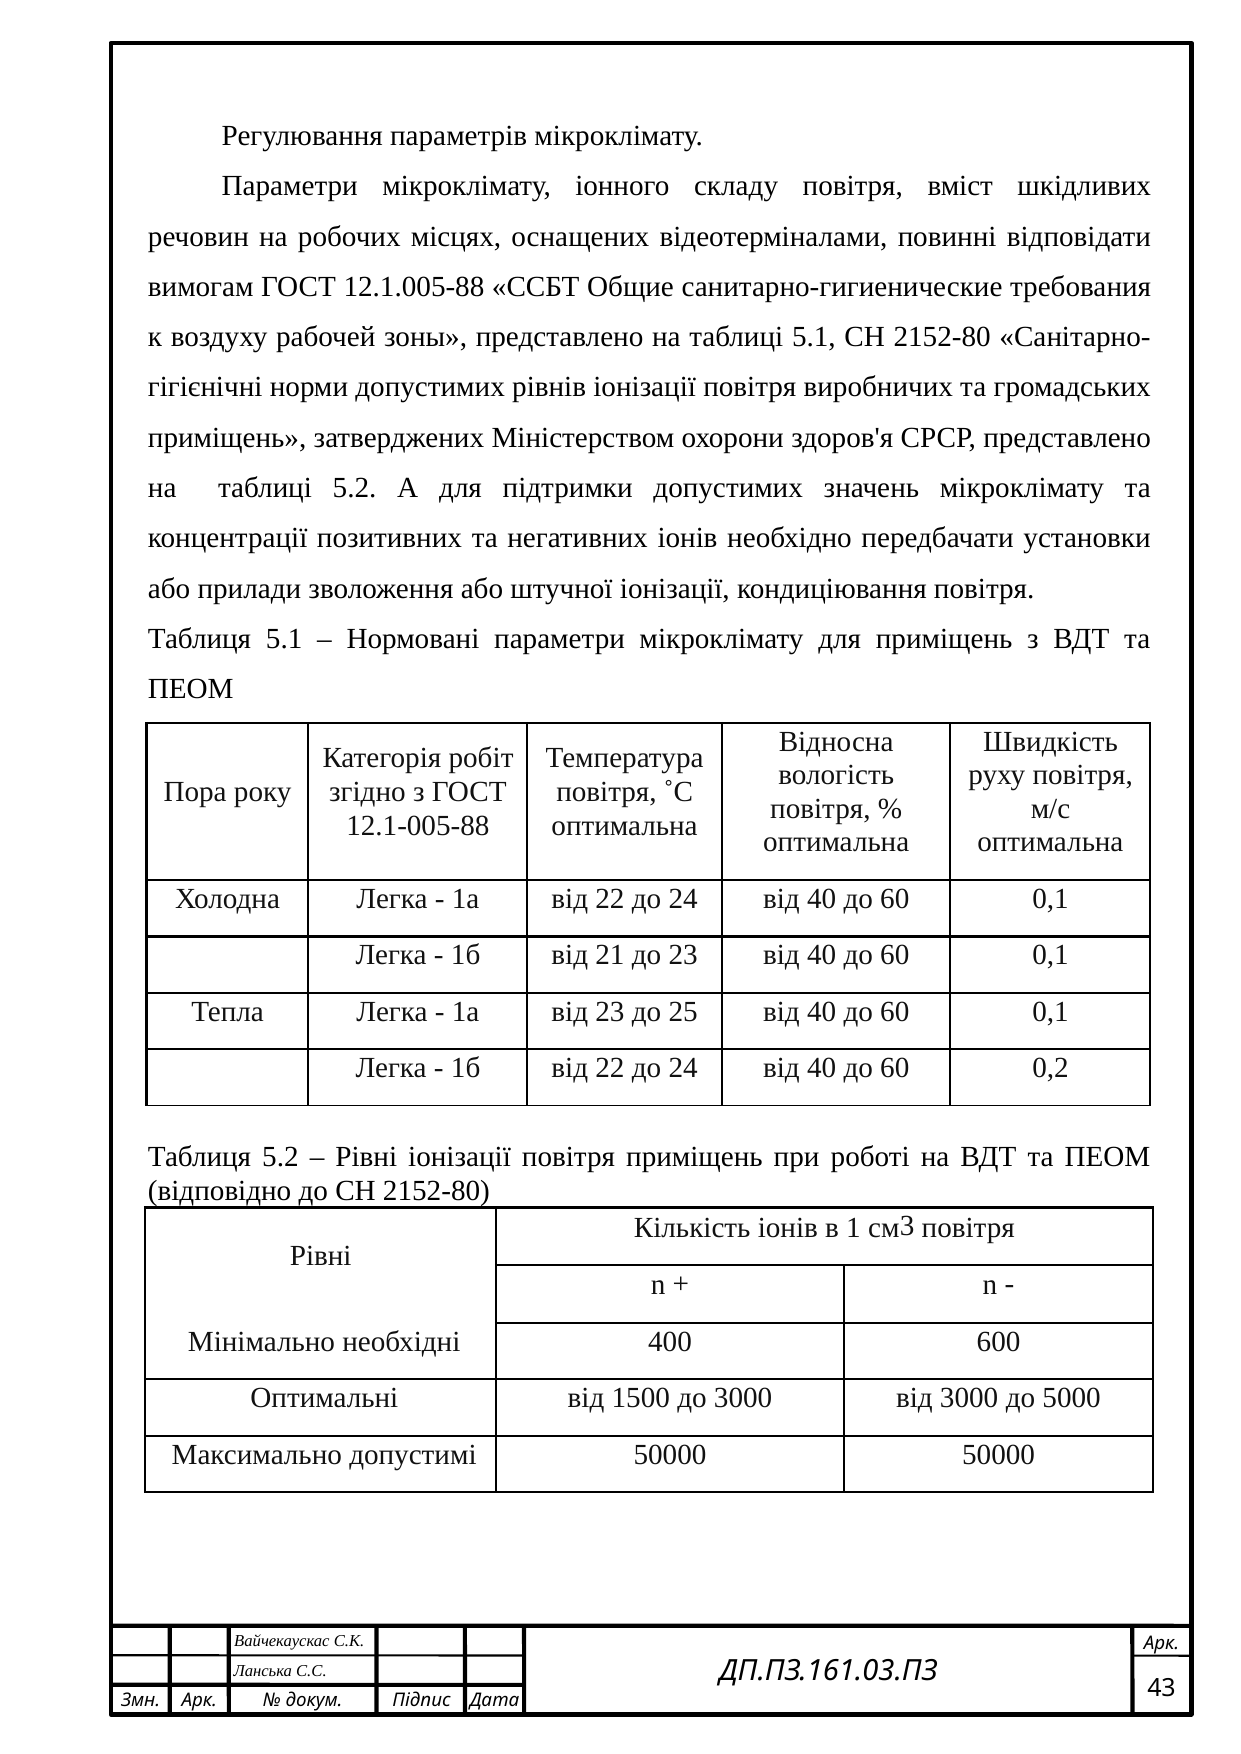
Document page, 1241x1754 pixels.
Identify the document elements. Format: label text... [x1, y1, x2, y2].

table_header Відносна вологість повітря, % оптимальна [723, 724, 949, 879]
table_cell від 40 до 60 [723, 1050, 949, 1105]
table_cell від 22 до 24 [528, 881, 721, 935]
table_cell від 22 до 24 [528, 1050, 721, 1105]
table_header Кількість іонів в 1 см3 повітря [497, 1209, 1152, 1264]
table_cell від 40 до 60 [723, 938, 949, 992]
text Параметри мікроклімату, іонного складу повітря, вміст шкідливих речовин на робочих місцях, оснащених відеотерміналами, повинні відповідати вимогам ГОСТ 12.1.005-88 «ССБТ Общие санитарно-гигиенические требования к воздуху рабочей зоны», представлено на таблиці 5.1, СН 2152-80 «Санітарно-гігієнічні норми допустимих рівнів іонізації повітря виробничих та громадських приміщень», затверджених Міністерством охорони здоров'я СРСР, представлено на таблиці 5.2. А для підтримки допустимих значень мікроклімату та концентрації позитивних та негативних іонів необхідно передбачати установки або прилади зволоження або штучної іонізації, кондиціювання повітря. [148, 168, 1152, 604]
table_cell 0,1 [951, 994, 1149, 1048]
table_cell від 3000 до 5000 [845, 1380, 1152, 1435]
table_header Швидкість руху повітря, м/с оптимальна [951, 724, 1149, 879]
table_cell Легка - 1а [309, 994, 526, 1048]
table_header Температура повітря, ˚С оптимальна [528, 724, 721, 879]
text Таблиця 5.2 – Рівні іонізації повітря приміщень при роботі на ВДТ та ПЕОМ (відповідно до СН 2152-80) [148, 1139, 1152, 1206]
table_cell від 40 до 60 [723, 994, 949, 1048]
table_cell n + [497, 1266, 843, 1322]
text Таблиця 5.1 – Нормовані параметри мікроклімату для приміщень з ВДТ та ПЕОМ [148, 621, 1152, 705]
text Регулювання параметрів мікроклімату. [148, 118, 1152, 152]
table_cell [148, 1050, 307, 1105]
table_cell Оптимальні [146, 1380, 495, 1435]
table_cell від 40 до 60 [723, 881, 949, 935]
table_cell від 1500 до 3000 [497, 1380, 843, 1435]
table_cell 0,2 [951, 1050, 1149, 1105]
table_cell [148, 938, 307, 992]
table_cell від 21 до 23 [528, 938, 721, 992]
table_cell від 23 до 25 [528, 994, 721, 1048]
table_cell Легка - 1б [309, 1050, 526, 1105]
table_cell 0,1 [951, 881, 1149, 935]
table_cell 50000 [845, 1437, 1152, 1491]
table_cell Тепла [148, 994, 307, 1048]
table_cell 400 [497, 1324, 843, 1378]
table_cell Холодна [148, 881, 307, 935]
table_cell Максимально допустимі [146, 1437, 495, 1491]
table_header Категорія робіт згідно з ГОСТ 12.1-005-88 [309, 724, 526, 879]
table_cell Мінімально необхідні [146, 1322, 495, 1378]
table_cell 600 [845, 1324, 1152, 1378]
table_cell n - [845, 1266, 1152, 1322]
table_cell Легка - 1а [309, 881, 526, 935]
table_cell 0,1 [951, 938, 1149, 992]
table_header Рівні [146, 1209, 495, 1322]
table_header Пора року [148, 724, 307, 879]
table_cell 50000 [497, 1437, 843, 1491]
table_cell Легка - 1б [309, 938, 526, 992]
